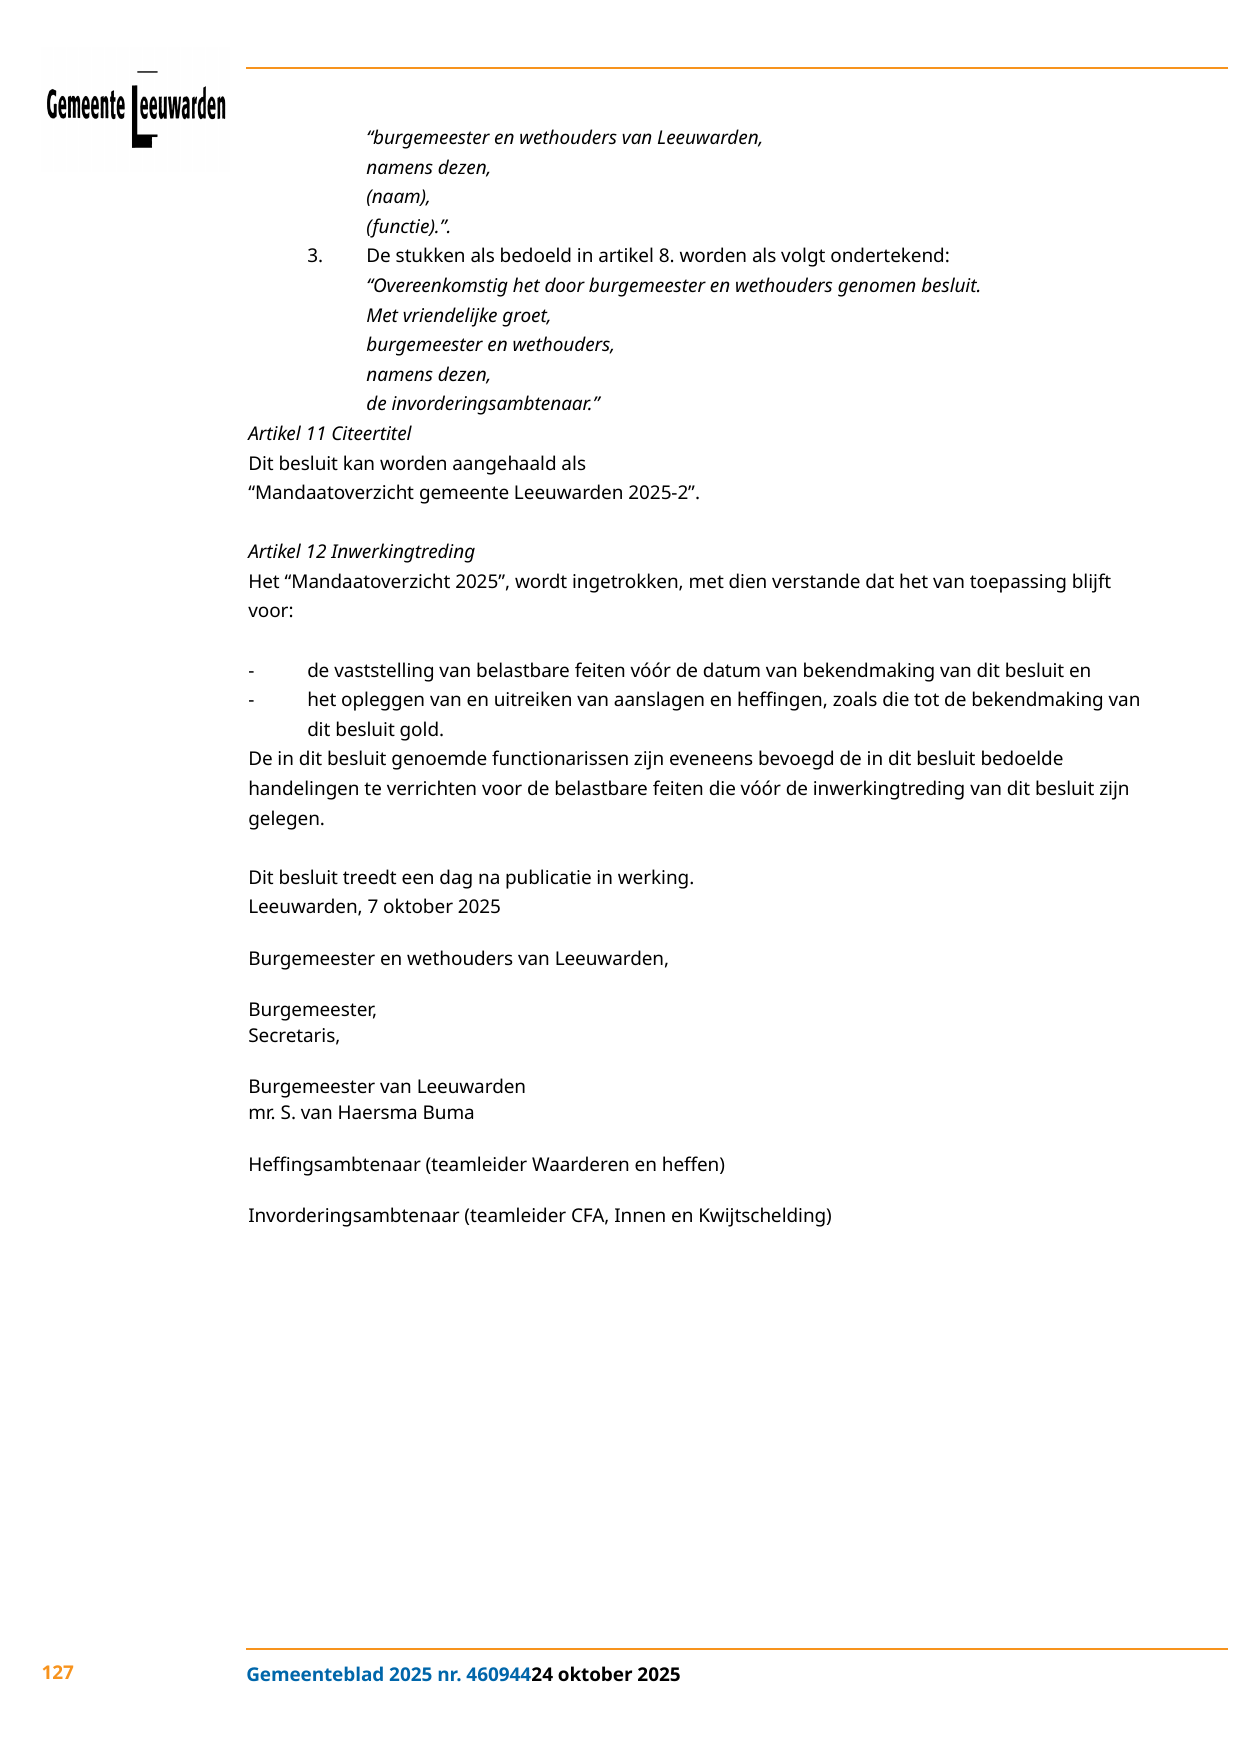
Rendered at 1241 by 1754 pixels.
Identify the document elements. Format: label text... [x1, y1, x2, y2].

list namens dezen, [307, 361, 1152, 387]
text Heffingsambtenaar (teamleider Waarderen en heffen) [248, 1151, 1152, 1177]
text Leeuwarden, 7 oktober 2025 [248, 893, 1152, 919]
text Secretaris, [248, 1022, 1152, 1048]
text Artikel 12 Inwerkingtreding [248, 538, 1152, 564]
text Dit besluit treedt een dag na publicatie in werking. [248, 864, 1152, 890]
list namens dezen, [307, 154, 1152, 180]
list de vaststelling van belastbare feiten vóór de datum van bekendmaking van dit besluit en [248, 657, 1152, 683]
text Artikel 11 Citeertitel [248, 420, 1152, 446]
list de invorderingsambtenaar.” [307, 391, 1152, 416]
text Invorderingsambtenaar (teamleider CFA, Innen en Kwijtschelding) [248, 1202, 1152, 1228]
list burgemeester en wethouders, [307, 331, 1152, 357]
text Het “Mandaatoverzicht 2025”, wordt ingetrokken, met dien verstande dat het van toepassing blijft voor: [248, 568, 1152, 623]
list het opleggen van en uitreiken van aanslagen en heffingen, zoals die tot de bekendmaking van dit besluit gold. [248, 686, 1152, 742]
list (functie).”. [307, 213, 1152, 239]
text Burgemeester en wethouders van Leeuwarden, [248, 945, 1152, 971]
list “Overeenkomstig het door burgemeester en wethouders genomen besluit. [307, 272, 1152, 298]
text Dit besluit kan worden aangehaald als [248, 450, 1152, 476]
text “Mandaatoverzicht gemeente Leeuwarden 2025-2”. [248, 479, 1152, 505]
text Burgemeester, [248, 996, 1152, 1022]
text De in dit besluit genoemde functionarissen zijn eveneens bevoegd de in dit besluit bedoelde handelingen te verrichten voor de belastbare feiten die vóór de inwerkingtreding van dit besluit zijn gelegen. [248, 746, 1152, 831]
list (naam), [307, 183, 1152, 209]
list Met vriendelijke groet, [307, 302, 1152, 328]
list De stukken als bedoeld in artikel 8. worden als volgt ondertekend: [307, 243, 1152, 268]
text Burgemeester van Leeuwarden [248, 1074, 1152, 1099]
picture [41, 47, 231, 172]
list “burgemeester en wethouders van Leeuwarden, [307, 124, 1152, 150]
text mr. S. van Haersma Buma [248, 1099, 1152, 1125]
